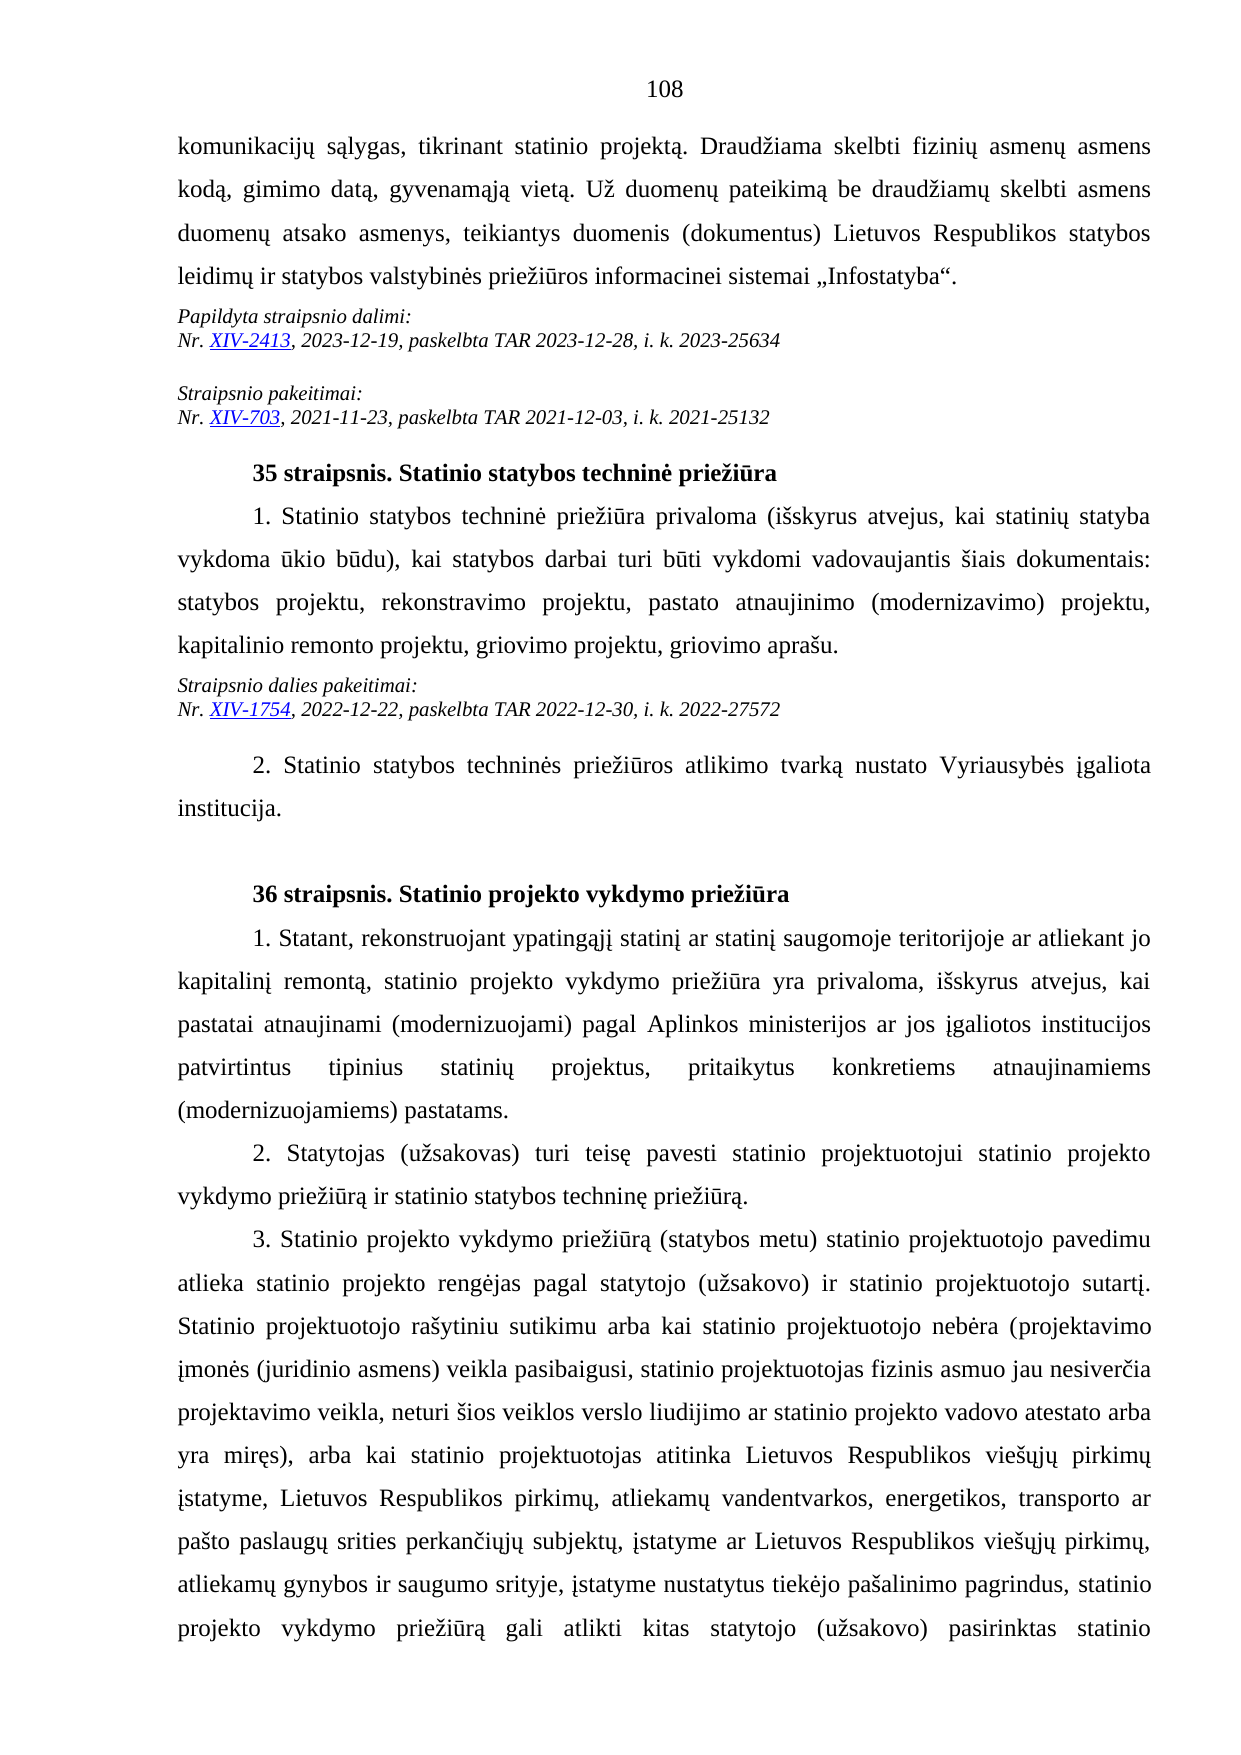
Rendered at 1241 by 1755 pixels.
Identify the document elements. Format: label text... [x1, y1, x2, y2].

text Nr. XIV-2413, 2023-12-19, paskelbta TAR 2023-12-28, i. k. 2023-25634 [177, 328, 1152, 352]
text 2. Statytojas (užsakovas) turi teisę pavesti statinio projektuotojui statinio projekto vykdymo priežiūrą ir statinio statybos techninę priežiūrą. [177, 1138, 1152, 1210]
text 36 straipsnis. Statinio projekto vykdymo priežiūra [177, 879, 1152, 908]
text 2. Statinio statybos techninės priežiūros atlikimo tvarką nustato Vyriausybės įgaliota institucija. [177, 750, 1152, 822]
text Nr. XIV-1754, 2022-12-22, paskelbta TAR 2022-12-30, i. k. 2022-27572 [177, 697, 1152, 721]
text 35 straipsnis. Statinio statybos techninė priežiūra [177, 458, 1152, 486]
text 3. Statinio projekto vykdymo priežiūrą (statybos metu) statinio projektuotojo pavedimu atlieka statinio projekto rengėjas pagal statytojo (užsakovo) ir statinio projektuotojo sutartį. Statinio projektuotojo rašytiniu sutikimu arba kai statinio projektuotojo nebėra (projektavimo įmonės (juridinio asmens) veikla pasibaigusi, statinio projektuotojas fizinis asmuo jau nesiverčia projektavimo veikla, neturi šios veiklos verslo liudijimo ar statinio projekto vadovo atestato arba yra miręs), arba kai statinio projektuotojas atitinka Lietuvos Respublikos viešųjų pirkimų įstatyme, Lietuvos Respublikos pirkimų, atliekamų vandentvarkos, energetikos, transporto ar pašto paslaugų srities perkančiųjų subjektų, įstatyme ar Lietuvos Respublikos viešųjų pirkimų, atliekamų gynybos ir saugumo srityje, įstatyme nustatytus tiekėjo pašalinimo pagrindus, statinio projekto vykdymo priežiūrą gali atlikti kitas statytojo (užsakovo) pasirinktas statinio [177, 1224, 1152, 1641]
text 1. Statinio statybos techninė priežiūra privaloma (išskyrus atvejus, kai statinių statyba vykdoma ūkio būdu), kai statybos darbai turi būti vykdomi vadovaujantis šiais dokumentais: statybos projektu, rekonstravimo projektu, pastato atnaujinimo (modernizavimo) projektu, kapitalinio remonto projektu, griovimo projektu, griovimo aprašu. [177, 501, 1152, 659]
text Straipsnio pakeitimai: [177, 381, 1152, 405]
text 1. Statant, rekonstruojant ypatingąjį statinį ar statinį saugomoje teritorijoje ar atliekant jo kapitalinį remontą, statinio projekto vykdymo priežiūra yra privaloma, išskyrus atvejus, kai pastatai atnaujinami (modernizuojami) pagal Aplinkos ministerijos ar jos įgaliotos institucijos patvirtintus tipinius statinių projektus, pritaikytus konkretiems atnaujinamiems (modernizuojamiems) pastatams. [177, 923, 1152, 1124]
text komunikacijų sąlygas, tikrinant statinio projektą. Draudžiama skelbti fizinių asmenų asmens kodą, gimimo datą, gyvenamąją vietą. Už duomenų pateikimą be draudžiamų skelbti asmens duomenų atsako asmenys, teikiantys duomenis (dokumentus) Lietuvos Respublikos statybos leidimų ir statybos valstybinės priežiūros informacinei sistemai „Infostatyba“. [177, 131, 1152, 289]
text Nr. XIV-703, 2021-11-23, paskelbta TAR 2021-12-03, i. k. 2021-25132 [177, 405, 1152, 429]
text Papildyta straipsnio dalimi: [177, 304, 1152, 328]
text Straipsnio dalies pakeitimai: [177, 673, 1152, 697]
